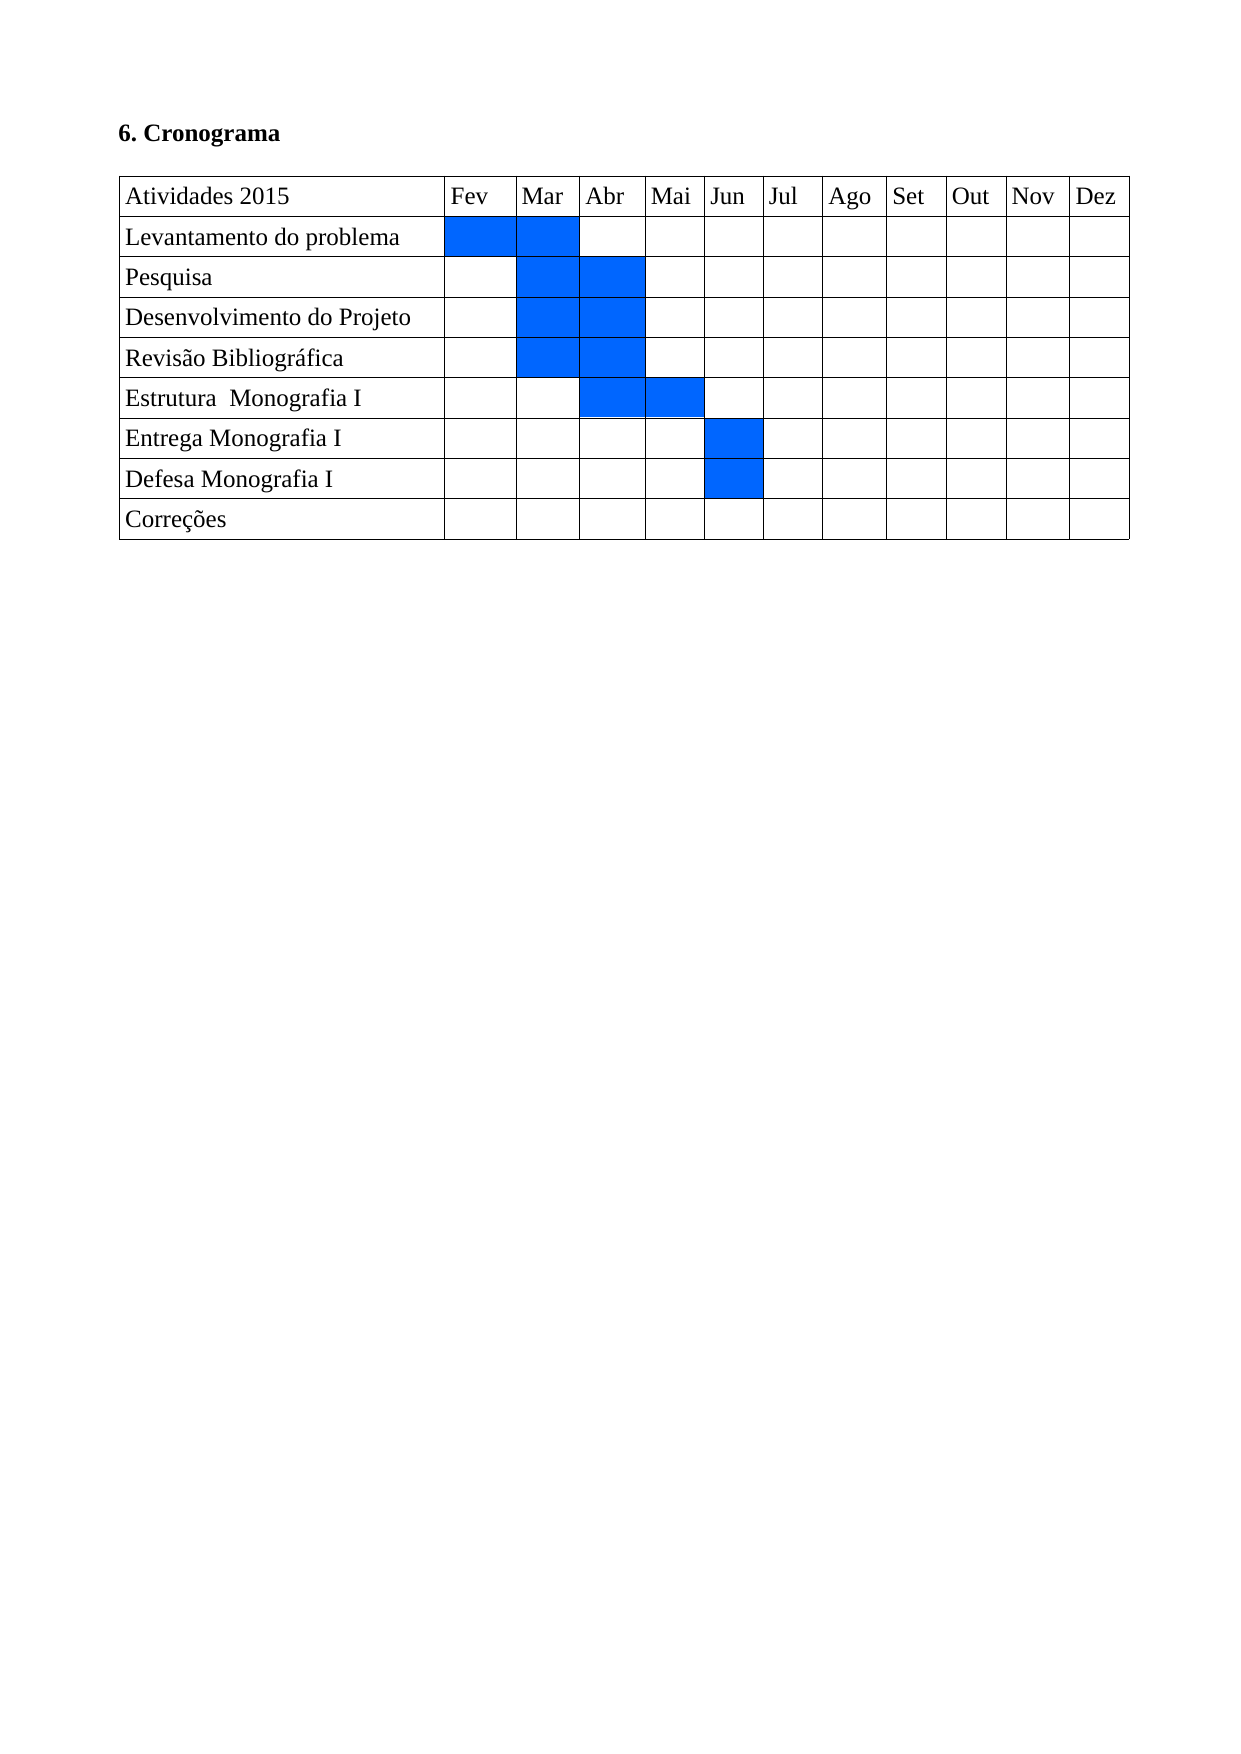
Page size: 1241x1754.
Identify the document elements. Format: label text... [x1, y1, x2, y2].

table_cell [1007, 499, 1069, 538]
table_cell [764, 257, 822, 297]
table_header Mar [517, 177, 579, 216]
table_cell [823, 459, 886, 498]
table_cell [580, 378, 645, 417]
table_header Dez [1070, 177, 1129, 216]
table_cell [445, 217, 516, 256]
table_cell [1070, 257, 1129, 297]
table_cell [705, 217, 763, 256]
table_cell [517, 298, 579, 337]
table_cell [823, 419, 886, 458]
table_cell [887, 419, 946, 458]
table_cell [646, 419, 704, 458]
table_cell [445, 257, 516, 297]
table_cell [764, 338, 822, 377]
table_cell [1070, 378, 1129, 417]
table_cell [823, 217, 886, 256]
table_cell [1007, 257, 1069, 297]
table_cell [646, 298, 704, 337]
table_cell [947, 217, 1006, 256]
table_cell [580, 298, 645, 337]
table_cell [947, 499, 1006, 538]
table_cell [646, 459, 704, 498]
table_header Atividades 2015 [120, 177, 444, 216]
table_cell [887, 257, 946, 297]
table_cell [1007, 338, 1069, 377]
table_cell Revisão Bibliográfica [120, 338, 444, 377]
table_header Nov [1007, 177, 1069, 216]
text 6. Cronograma [118, 118, 1122, 147]
table_cell [445, 419, 516, 458]
table_cell [445, 338, 516, 377]
table_cell [517, 378, 579, 417]
table_cell [764, 499, 822, 538]
table_cell [887, 378, 946, 417]
table_header Fev [445, 177, 516, 216]
table_cell [764, 378, 822, 417]
table_cell [580, 217, 645, 256]
table_cell [887, 217, 946, 256]
table_cell [445, 459, 516, 498]
table_cell [1070, 499, 1129, 538]
table_cell Entrega Monografia I [120, 419, 444, 458]
table_cell [705, 338, 763, 377]
table_cell [517, 459, 579, 498]
table_cell [764, 459, 822, 498]
table_cell Levantamento do problema [120, 217, 444, 256]
table_cell [1070, 459, 1129, 498]
table_header Out [947, 177, 1006, 216]
table_cell [517, 217, 579, 256]
table_cell [705, 499, 763, 538]
table_cell [445, 499, 516, 538]
table_cell Defesa Monografia I [120, 459, 444, 498]
table_cell [646, 338, 704, 377]
table_cell Correções [120, 499, 444, 538]
table_cell [823, 378, 886, 417]
table_cell [823, 499, 886, 538]
table_cell [823, 338, 886, 377]
table_cell [646, 378, 704, 417]
table_cell Pesquisa [120, 257, 444, 297]
table_cell [705, 419, 763, 458]
table_cell [445, 378, 516, 417]
table_cell [887, 338, 946, 377]
table_cell [887, 459, 946, 498]
table_cell [887, 298, 946, 337]
table_cell [705, 459, 763, 498]
table_cell [1070, 217, 1129, 256]
table_cell [517, 338, 579, 377]
table_cell [1070, 298, 1129, 337]
table_header Abr [580, 177, 645, 216]
table_cell [517, 419, 579, 458]
table_cell [517, 257, 579, 297]
table_cell [580, 499, 645, 538]
table_cell [764, 419, 822, 458]
table_cell [947, 298, 1006, 337]
table_cell Estrutura Monografia I [120, 378, 444, 417]
table_cell [646, 499, 704, 538]
table_cell [705, 378, 763, 417]
table_cell [580, 257, 645, 297]
table_header Jul [764, 177, 822, 216]
table_cell [887, 499, 946, 538]
table_cell [823, 257, 886, 297]
table_cell [517, 499, 579, 538]
table_cell [580, 459, 645, 498]
table_cell [1070, 338, 1129, 377]
table_cell [1007, 419, 1069, 458]
table_cell [705, 257, 763, 297]
table_cell [646, 217, 704, 256]
table_cell [580, 338, 645, 377]
table_cell [947, 338, 1006, 377]
table_cell [646, 257, 704, 297]
table_header Mai [646, 177, 704, 216]
table_cell [1007, 459, 1069, 498]
table_cell [445, 298, 516, 337]
table_cell [1007, 217, 1069, 256]
table_cell [1070, 419, 1129, 458]
table_cell [580, 419, 645, 458]
table_header Ago [823, 177, 886, 216]
table_cell [947, 257, 1006, 297]
table_cell [764, 217, 822, 256]
table_cell [1007, 298, 1069, 337]
table_cell [823, 298, 886, 337]
table_cell [947, 459, 1006, 498]
table_header Jun [705, 177, 763, 216]
table_cell [947, 378, 1006, 417]
table_cell [764, 298, 822, 337]
table_cell [1007, 378, 1069, 417]
table_cell [705, 298, 763, 337]
table_cell Desenvolvimento do Projeto [120, 298, 444, 337]
table_cell [947, 419, 1006, 458]
table_header Set [887, 177, 946, 216]
